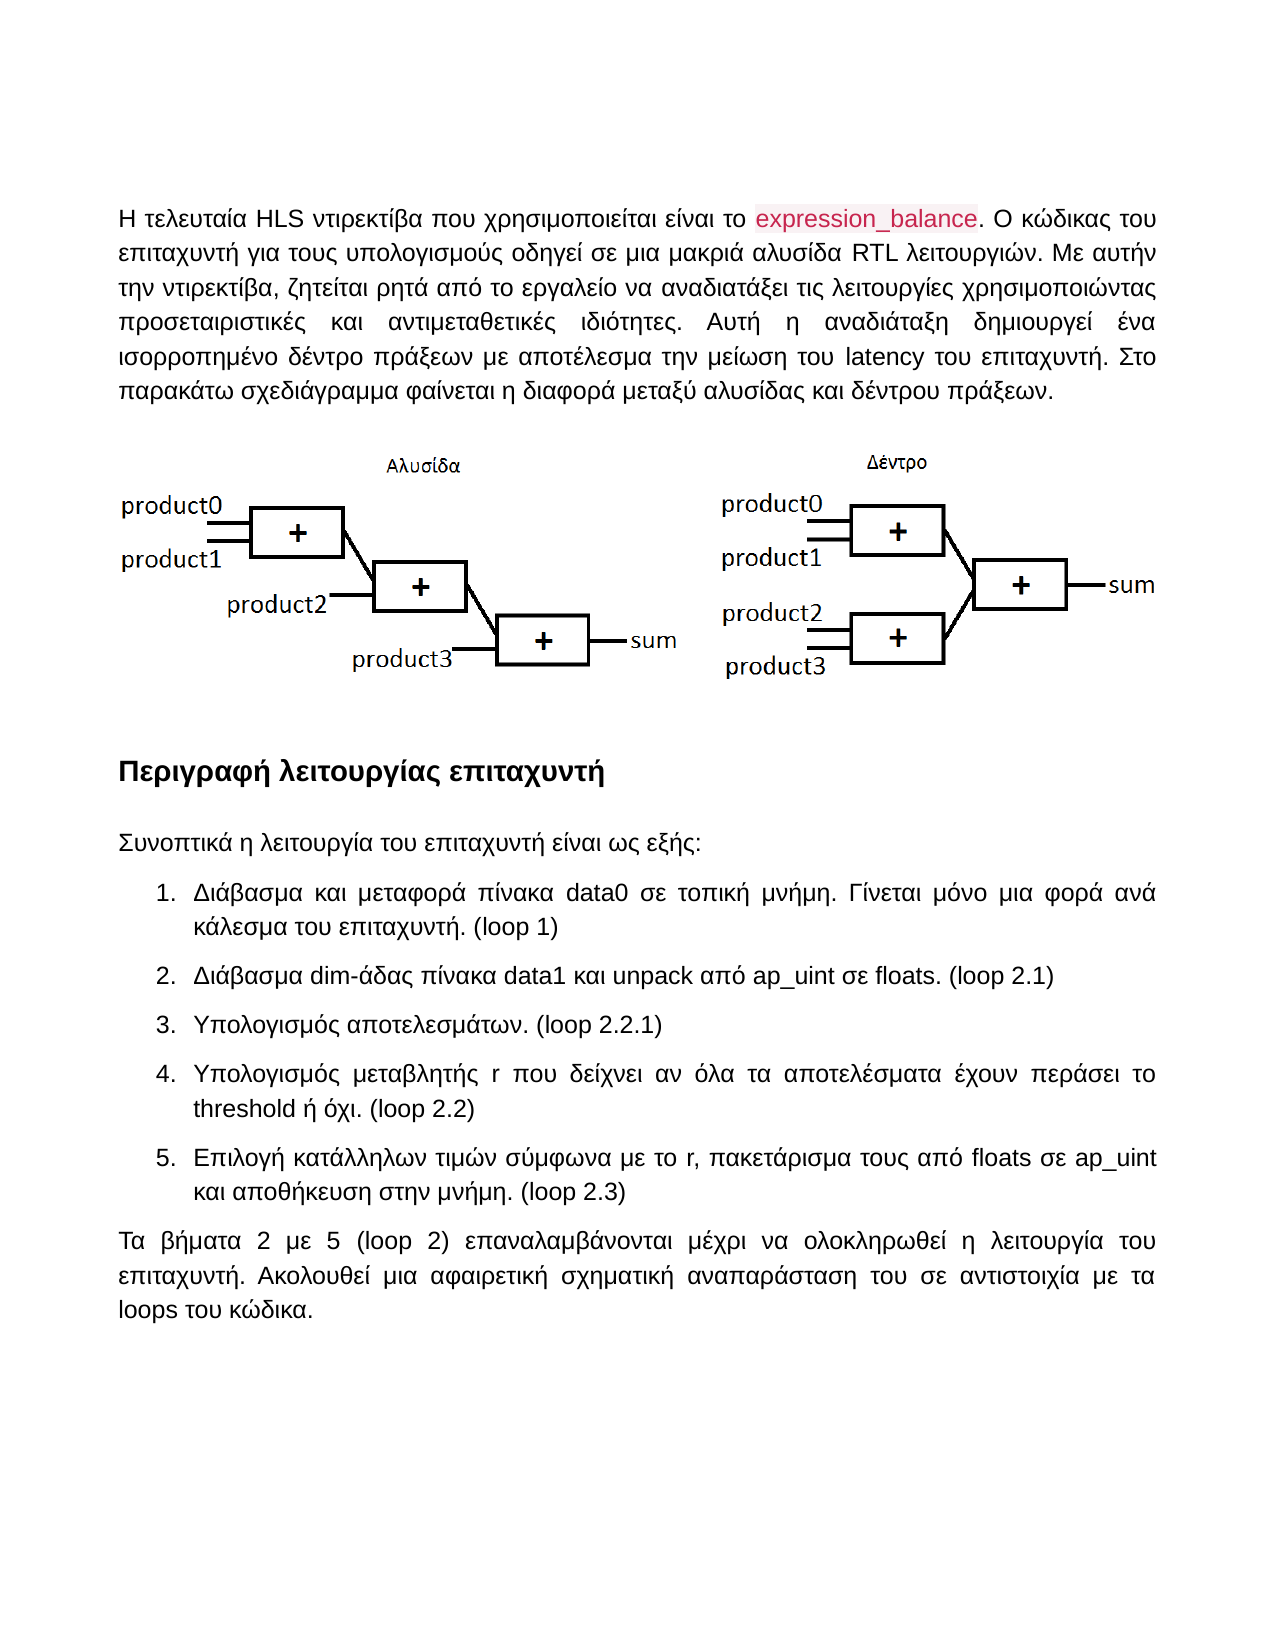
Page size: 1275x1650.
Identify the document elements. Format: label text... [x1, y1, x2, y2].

text Τα βήματα 2 με 5 (loop 2) επαναλαμβάνονται μέχρι να ολοκληρωθεί η λειτουργία του επιταχυντή. Ακολουθεί μια αφαιρετική σχηματική αναπαράσταση του σε αντιστοιχία με τα loops του κώδικα. [118, 1226, 1157, 1324]
text Συνοπτικά η λειτουργία του επιταχυντή είναι ως εξής: [118, 828, 1157, 857]
list Υπολογισμός αποτελεσμάτων. (loop 2.2.1) [156, 1010, 1157, 1039]
subtitle Περιγραφή λειτουργίας επιταχυντή [118, 753, 1157, 787]
text Η τελευταία HLS ντιρεκτίβα που χρησιμοποιείται είναι το expression_balance. Ο κώδικας του επιταχυντή για τους υπολογισμούς οδηγεί σε μια μακριά αλυσίδα RTL λειτουργιών. Με αυτήν την ντιρεκτίβα, ζητείται ρητά από το εργαλείο να αναδιατάξει τις λειτουργίες χρησιμοποιώντας προσεταιριστικές και αντιμεταθετικές ιδιότητες. Αυτή η αναδιάταξη δημιουργεί ένα ισορροπημένο δέντρο πράξεων με αποτέλεσμα την μείωση του latency του επιταχυντή. Στο παρακάτω σχεδιάγραμμα φαίνεται η διαφορά μεταξύ αλυσίδας και δέντρου πράξεων. [118, 204, 1157, 405]
list Επιλογή κατάλληλων τιμών σύμφωνα με το r, πακετάρισμα τους από floats σε ap_uint και αποθήκευση στην μνήμη. (loop 2.3) [156, 1143, 1157, 1206]
list Διάβασμα και μεταφορά πίνακα data0 σε τοπική μνήμη. Γίνεται μόνο μια φορά ανά κάλεσμα του επιταχυντή. (loop 1) [156, 877, 1157, 941]
picture [118, 455, 1157, 693]
list Υπολογισμός μεταβλητής r που δείχνει αν όλα τα αποτελέσματα έχουν περάσει το threshold ή όχι. (loop 2.2) [156, 1059, 1157, 1122]
list Διάβασμα dim-άδας πίνακα data1 και unpack από ap_uint σε floats. (loop 2.1) [156, 961, 1157, 990]
